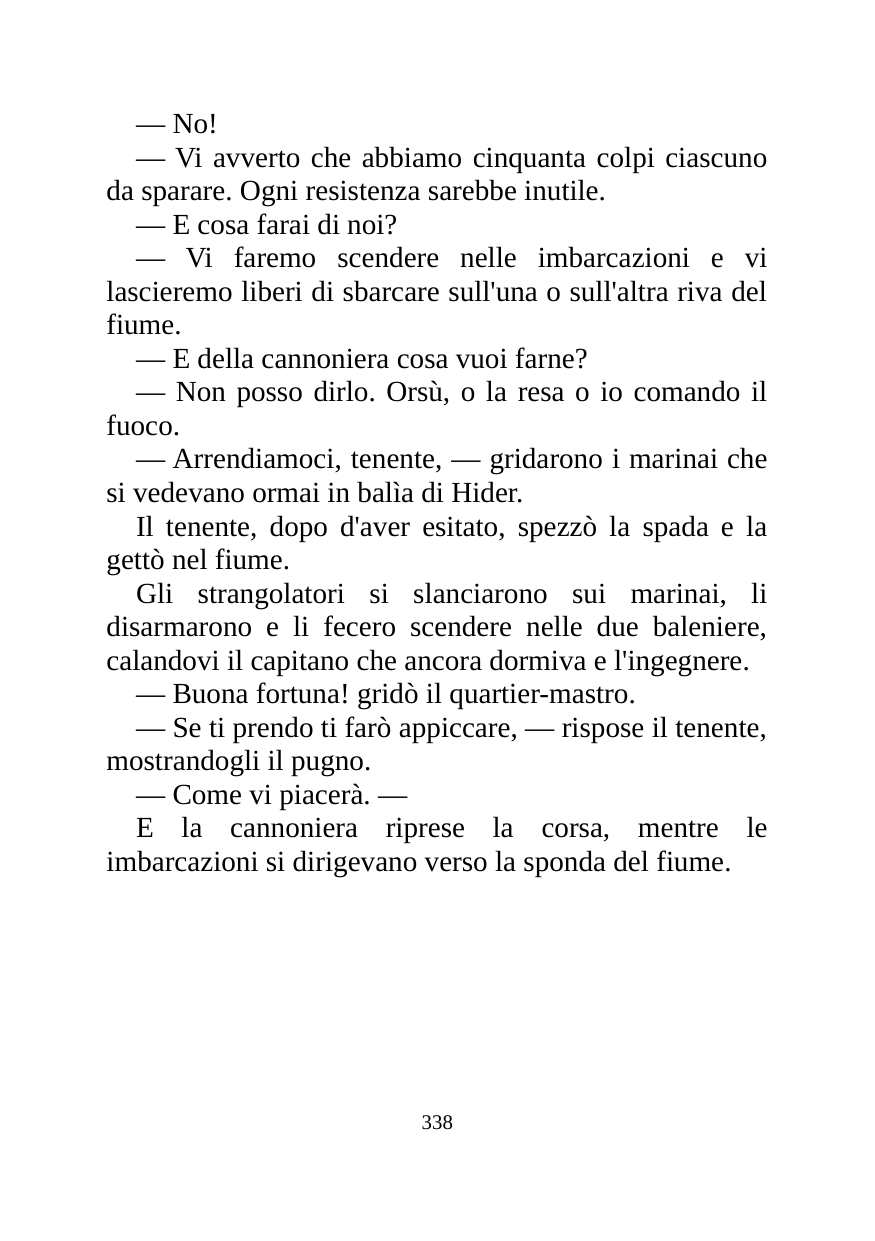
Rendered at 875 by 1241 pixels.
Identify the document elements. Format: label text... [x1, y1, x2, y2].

text — Arrendiamoci, tenente, — gridarono i marinai che si vedevano ormai in balìa di Hider. [106, 442, 768, 509]
text — Non posso dirlo. Orsù, o la resa o io comando il fuoco. [106, 374, 768, 442]
text — Buona fortuna! gridò il quartier-mastro. [106, 676, 768, 710]
text — E della cannoniera cosa vuoi farne? [106, 341, 768, 374]
text — Vi faremo scendere nelle imbarcazioni e vi lascieremo liberi di sbarcare sull'una o sull'altra riva del fiume. [106, 240, 768, 341]
text — Come vi piacerà. — [106, 777, 768, 811]
text — E cosa farai di noi? [106, 207, 768, 240]
text — No! [106, 106, 768, 140]
text Il tenente, dopo d'aver esitato, spezzò la spada e la gettò nel fiume. [106, 509, 768, 576]
text — Se ti prendo ti farò appiccare, — rispose il tenente, mostrandogli il pugno. [106, 710, 768, 777]
text E la cannoniera riprese la corsa, mentre le imbarcazioni si dirigevano verso la sponda del fiume. [106, 811, 768, 878]
text Gli strangolatori si slanciarono sui marinai, li disarmarono e li fecero scendere nelle due baleniere, calandovi il capitano che ancora dormiva e l'ingegnere. [106, 576, 768, 676]
text — Vi avverto che abbiamo cinquanta colpi ciascuno da sparare. Ogni resistenza sarebbe inutile. [106, 140, 768, 207]
